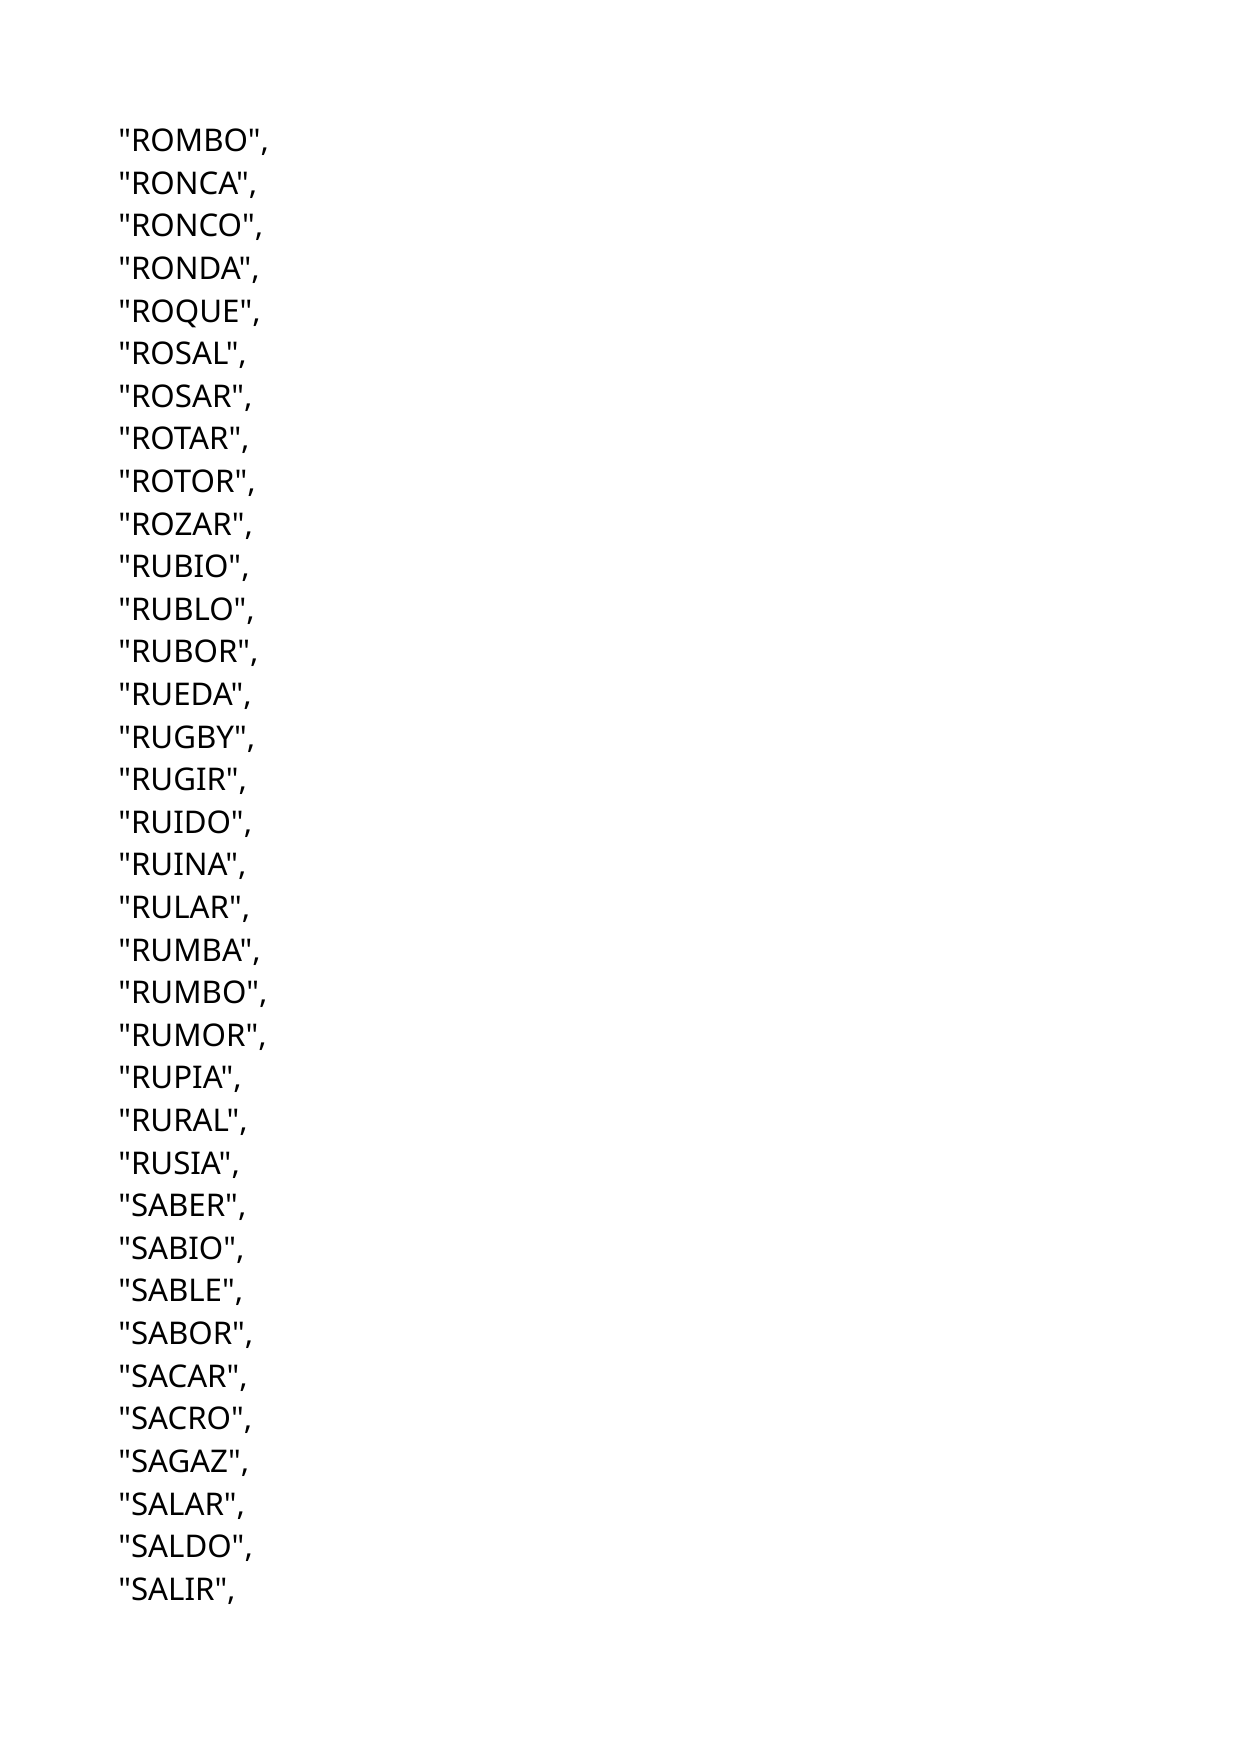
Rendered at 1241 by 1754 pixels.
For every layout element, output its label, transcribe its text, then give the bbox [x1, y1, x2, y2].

text "RUBOR", [118, 629, 1122, 672]
text "ROTOR", [118, 459, 1122, 502]
text "RURAL", [118, 1098, 1122, 1141]
text "RUGIR", [118, 757, 1122, 800]
text "ROMBO", [118, 118, 1122, 161]
text "SABOR", [118, 1311, 1122, 1354]
text "RONCO", [118, 203, 1122, 246]
text "ROSAL", [118, 331, 1122, 374]
text "RUSIA", [118, 1141, 1122, 1183]
text "SABER", [118, 1183, 1122, 1226]
text "ROSAR", [118, 374, 1122, 416]
text "RULAR", [118, 885, 1122, 928]
text "RUEDA", [118, 672, 1122, 714]
text "RUMOR", [118, 1013, 1122, 1055]
text "RUIDO", [118, 800, 1122, 842]
text "SABIO", [118, 1226, 1122, 1268]
text "ROTAR", [118, 416, 1122, 459]
text "SALDO", [118, 1524, 1122, 1567]
text "SAGAZ", [118, 1439, 1122, 1481]
text "ROQUE", [118, 288, 1122, 331]
text "RUMBA", [118, 928, 1122, 970]
text "RUMBO", [118, 970, 1122, 1013]
text "SACAR", [118, 1354, 1122, 1396]
text "RONDA", [118, 246, 1122, 288]
text "RUBIO", [118, 544, 1122, 587]
text "RUGBY", [118, 714, 1122, 757]
text "RUPIA", [118, 1055, 1122, 1098]
text "ROZAR", [118, 502, 1122, 544]
text "SALIR", [118, 1567, 1122, 1609]
text "RONCA", [118, 161, 1122, 203]
text "RUBLO", [118, 587, 1122, 629]
text "SALAR", [118, 1481, 1122, 1524]
text "SABLE", [118, 1268, 1122, 1311]
text "SACRO", [118, 1396, 1122, 1439]
text "RUINA", [118, 842, 1122, 885]
